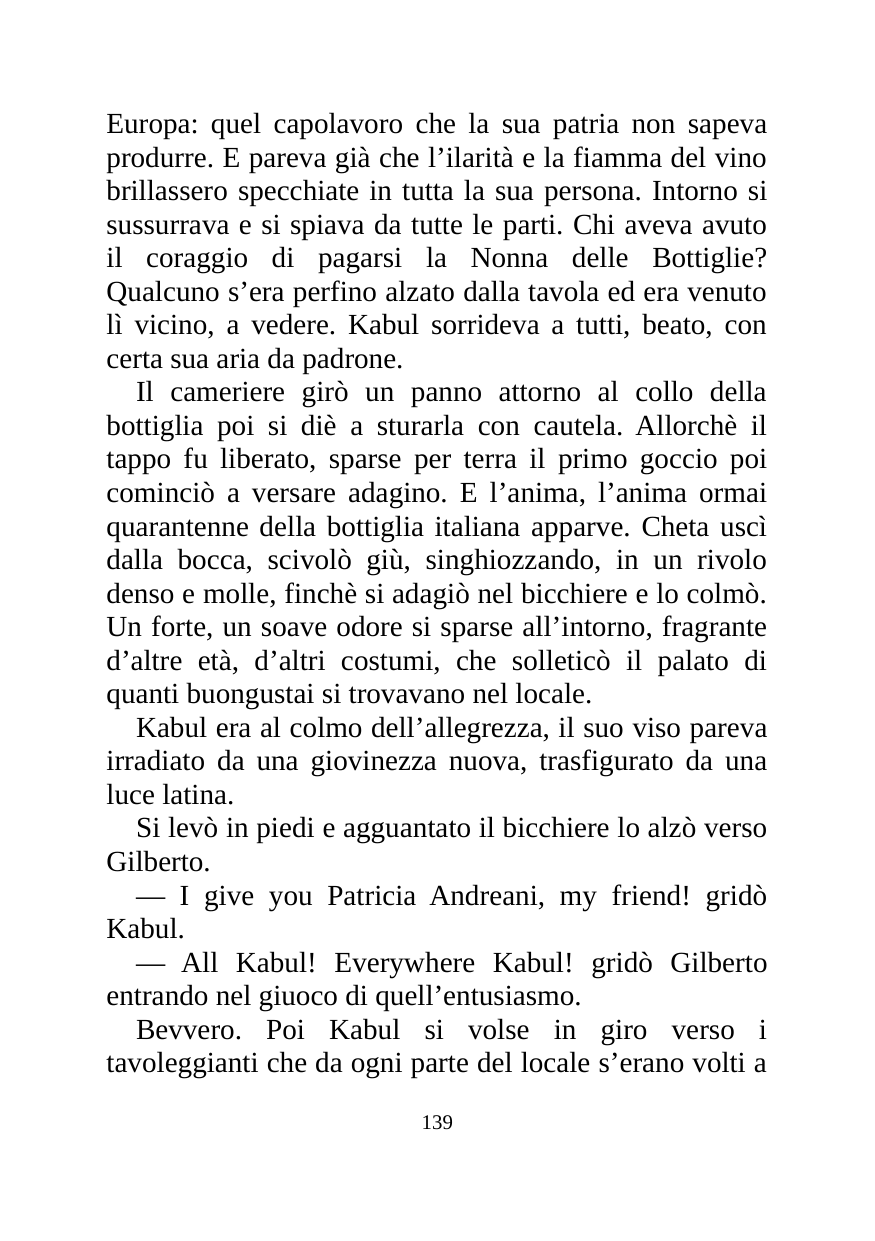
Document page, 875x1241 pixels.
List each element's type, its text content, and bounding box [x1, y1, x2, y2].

text — I give you Patricia Andreani, my friend! gridò Kabul. [106, 878, 768, 945]
text Il cameriere girò un panno attorno al collo della bottiglia poi si diè a sturarla con cautela. Allorchè il tappo fu liberato, sparse per terra il primo goccio poi cominciò a versare adagino. E l’anima, l’anima ormai quarantenne della bottiglia italiana apparve. Cheta uscì dalla bocca, scivolò giù, singhiozzando, in un rivolo denso e molle, finchè si adagiò nel bicchiere e lo colmò. Un forte, un soave odore si sparse all’intorno, fragrante d’altre età, d’altri costumi, che solleticò il palato di quanti buongustai si trovavano nel locale. [106, 374, 768, 710]
text Bevvero. Poi Kabul si volse in giro verso i tavoleggianti che da ogni parte del locale s’erano volti a [106, 1012, 768, 1079]
text Si levò in piedi e agguantato il bicchiere lo alzò verso Gilberto. [106, 811, 768, 878]
text Kabul era al colmo dell’allegrezza, il suo viso pareva irradiato da una giovinezza nuova, trasfigurato da una luce latina. [106, 710, 768, 811]
text Europa: quel capolavoro che la sua patria non sapeva produrre. E pareva già che l’ilarità e la fiamma del vino brillassero specchiate in tutta la sua persona. Intorno si sussurrava e si spiava da tutte le parti. Chi aveva avuto il coraggio di pagarsi la Nonna delle Bottiglie? Qualcuno s’era perfino alzato dalla tavola ed era venuto lì vicino, a vedere. Kabul sorrideva a tutti, beato, con certa sua aria da padrone. [106, 106, 768, 374]
text — All Kabul! Everywhere Kabul! gridò Gilberto entrando nel giuoco di quell’entusiasmo. [106, 945, 768, 1012]
